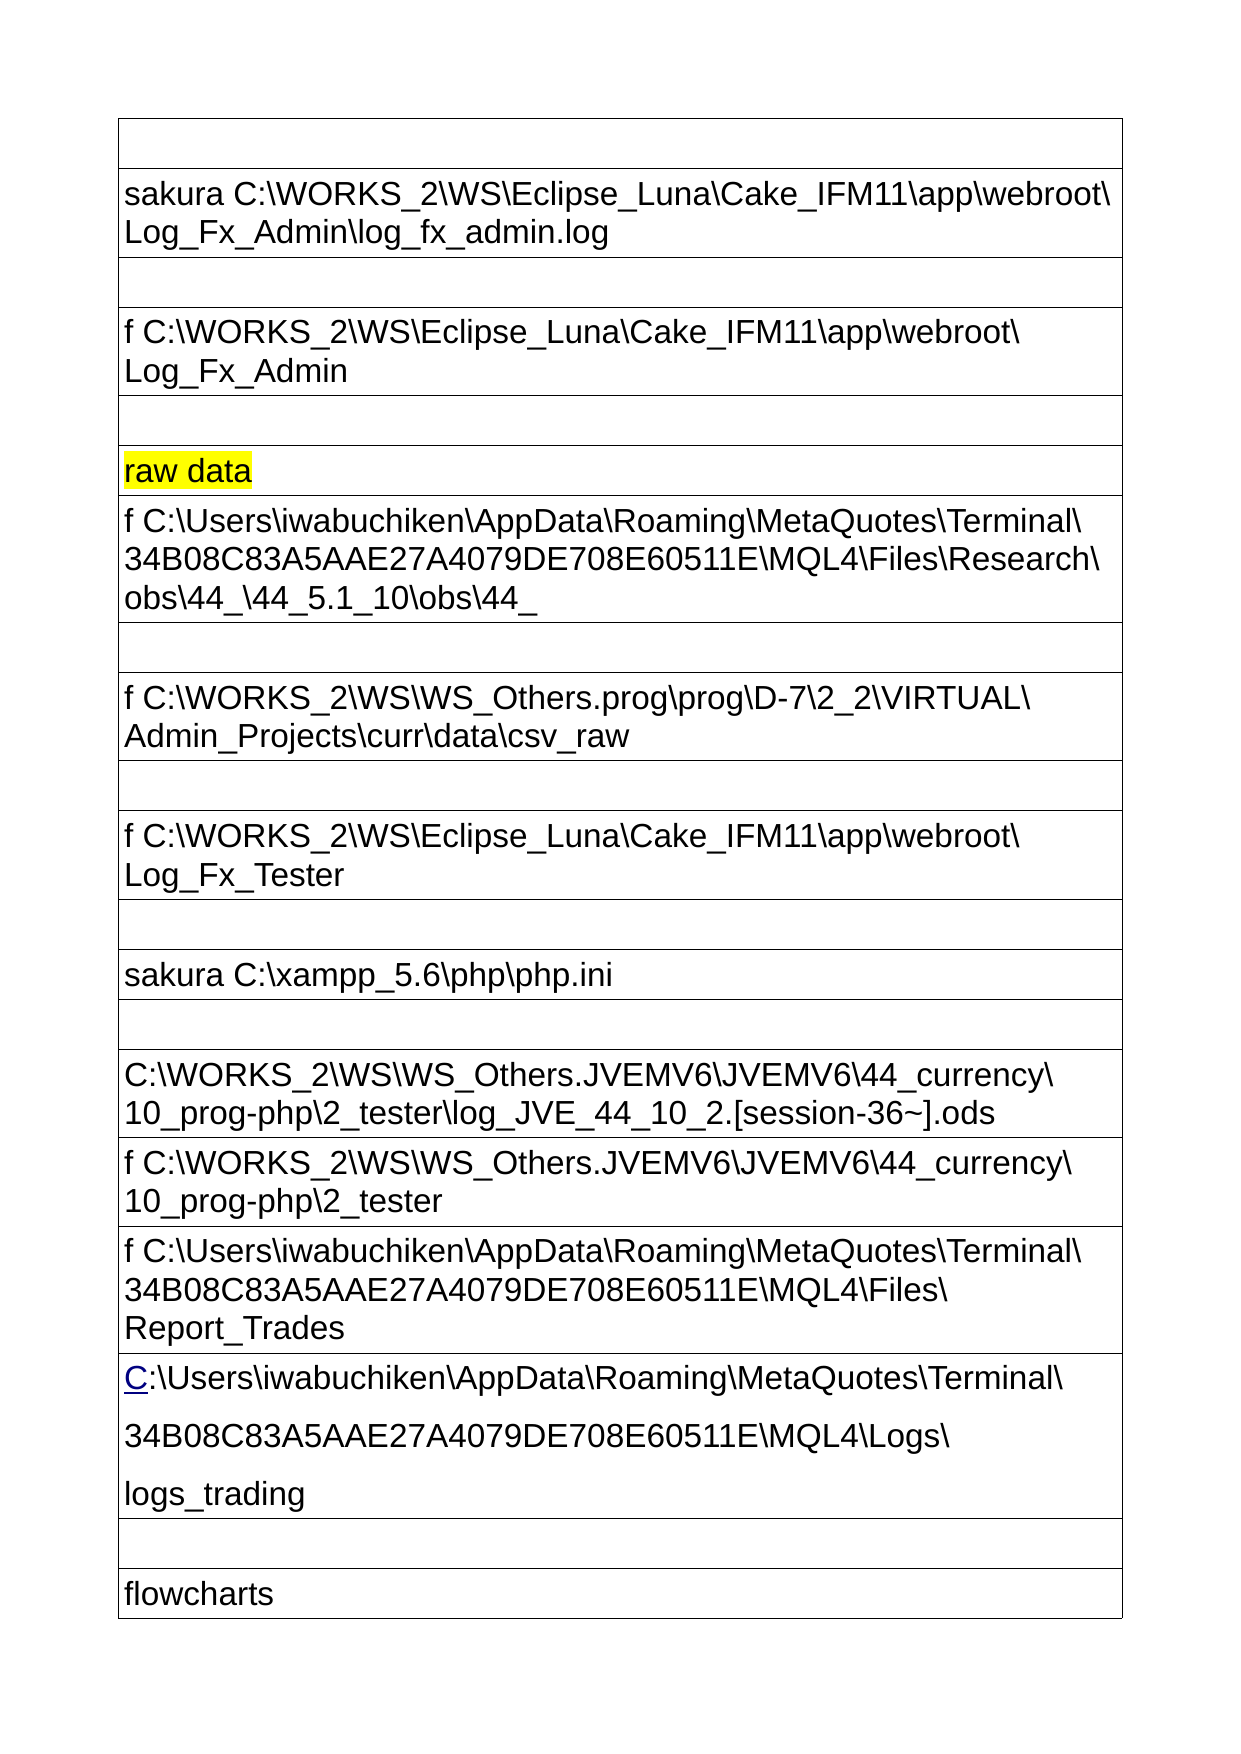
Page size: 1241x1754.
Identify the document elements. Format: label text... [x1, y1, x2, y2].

table_cell f C:\WORKS_2\WS\WS_Others.prog\prog\D-7\2_2\VIRTUAL\Admin_Projects\curr\data\csv_raw [119, 673, 1122, 760]
table_cell [119, 258, 1122, 307]
table_cell f C:\Users\iwabuchiken\AppData\Roaming\MetaQuotes\Terminal\34B08C83A5AAE27A4079DE708E60511E\MQL4\Files\Report_Trades [119, 1227, 1122, 1352]
table_cell [119, 623, 1122, 672]
table_cell [119, 900, 1122, 949]
table_cell f C:\WORKS_2\WS\Eclipse_Luna\Cake_IFM11\app\webroot\Log_Fx_Tester [119, 811, 1122, 899]
table_cell flowcharts [119, 1569, 1122, 1618]
table_cell sakura C:\xampp_5.6\php\php.ini [119, 950, 1122, 999]
table_cell [119, 761, 1122, 810]
table_cell sakura C:\WORKS_2\WS\Eclipse_Luna\Cake_IFM11\app\webroot\Log_Fx_Admin\log_fx_admin.log [119, 169, 1122, 257]
table_cell f C:\WORKS_2\WS\Eclipse_Luna\Cake_IFM11\app\webroot\Log_Fx_Admin [119, 308, 1122, 395]
table_cell f C:\Users\iwabuchiken\AppData\Roaming\MetaQuotes\Terminal\34B08C83A5AAE27A4079DE708E60511E\MQL4\Files\Research\obs\44_\44_5.1_10\obs\44_ [119, 496, 1122, 622]
table_cell [119, 119, 1122, 168]
table_cell [119, 396, 1122, 445]
table_cell [119, 1519, 1122, 1568]
table_cell raw data [119, 446, 1122, 495]
table_cell C:\Users\iwabuchiken\AppData\Roaming\MetaQuotes\Terminal\34B08C83A5AAE27A4079DE708E60511E\MQL4\Logs\logs_trading [119, 1354, 1122, 1518]
table_cell C:\WORKS_2\WS\WS_Others.JVEMV6\JVEMV6\44_currency\10_prog-php\2_tester\log_JVE_44_10_2.[session-36~].ods [119, 1050, 1122, 1137]
table_cell f C:\WORKS_2\WS\WS_Others.JVEMV6\JVEMV6\44_currency\10_prog-php\2_tester [119, 1138, 1122, 1226]
table_cell [119, 1000, 1122, 1049]
